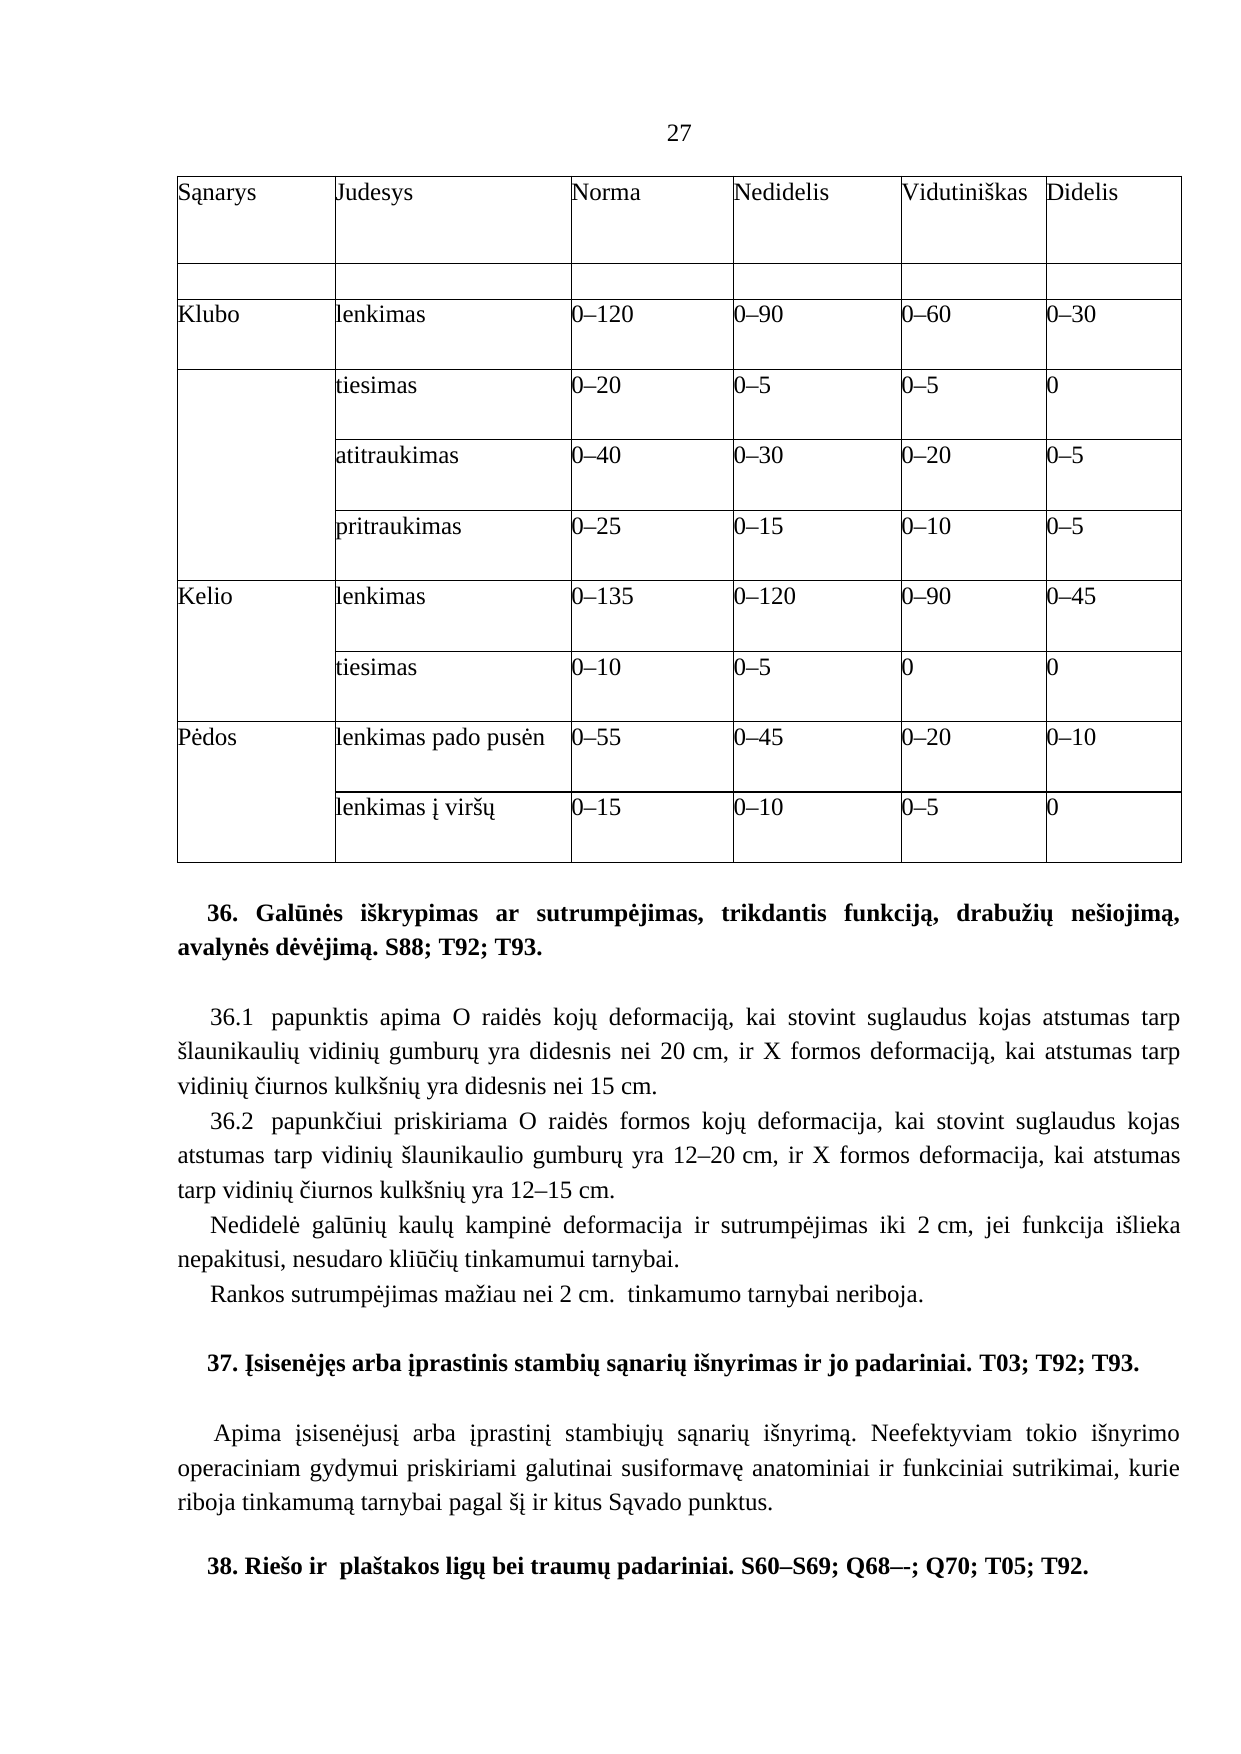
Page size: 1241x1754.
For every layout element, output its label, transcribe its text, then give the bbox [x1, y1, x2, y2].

table_cell 0–120 [734, 581, 901, 651]
table_cell [178, 264, 335, 298]
table_cell 0–90 [902, 581, 1046, 651]
table_cell 0–10 [902, 511, 1046, 580]
table_cell Pėdos [178, 722, 335, 862]
table_cell 0–120 [572, 300, 733, 369]
table_cell 0–5 [734, 652, 901, 721]
table_cell pritraukimas [336, 511, 571, 580]
table_cell 0 [1047, 652, 1181, 721]
table_cell 0–15 [572, 793, 733, 862]
table_cell 0–135 [572, 581, 733, 651]
table_cell lenkimas pado pusėn [336, 722, 571, 791]
text 36. Galūnės iškrypimas ar sutrumpėjimas, trikdantis funkciją, drabužių nešiojimą, avalynės dėvėjimą. S88; T92; T93. [177, 898, 1181, 961]
table_cell 0 [1047, 793, 1181, 862]
text Apima įsisenėjusį arba įprastinį stambiųjų sąnarių išnyrimą. Neefektyviam tokio išnyrimo operaciniam gydymui priskiriami galutinai susiformavę anatominiai ir funkciniai sutrikimai, kurie riboja tinkamumą tarnybai pagal šį ir kitus Sąvado punktus. [177, 1418, 1181, 1516]
table_cell 0 [902, 652, 1046, 721]
table_cell tiesimas [336, 370, 571, 439]
table_cell [734, 264, 901, 298]
text Nedidelė galūnių kaulų kampinė deformacija ir sutrumpėjimas iki 2 cm, jei funkcija išlieka nepakitusi, nesudaro kliūčių tinkamumui tarnybai. [177, 1210, 1181, 1273]
text 36.2 papunkčiui priskiriama O raidės formos kojų deformacija, kai stovint suglaudus kojas atstumas tarp vidinių šlaunikaulio gumburų yra 12–20 cm, ir X formos deformacija, kai atstumas tarp vidinių čiurnos kulkšnių yra 12–15 cm. [177, 1106, 1181, 1204]
table_cell Klubo [178, 300, 335, 369]
table_cell lenkimas [336, 581, 571, 651]
table_cell [1047, 264, 1181, 298]
table_cell [336, 264, 571, 298]
table_cell 0–5 [902, 793, 1046, 862]
table_cell 0–90 [734, 300, 901, 369]
table_cell 0–15 [734, 511, 901, 580]
table_cell 0–5 [1047, 440, 1181, 510]
table_header Didelis [1047, 177, 1181, 263]
table_cell 0–5 [1047, 511, 1181, 580]
table_cell 0–20 [572, 370, 733, 439]
table_cell 0–45 [1047, 581, 1181, 651]
table_cell 0–60 [902, 300, 1046, 369]
text 36.1 papunktis apima O raidės kojų deformaciją, kai stovint suglaudus kojas atstumas tarp šlaunikaulių vidinių gumburų yra didesnis nei 20 cm, ir X formos deformaciją, kai atstumas tarp vidinių čiurnos kulkšnių yra didesnis nei 15 cm. [177, 1002, 1181, 1100]
table_cell [178, 370, 335, 580]
text 38. Riešo ir plaštakos ligų bei traumų padariniai. S60–S69; Q68–-; Q70; T05; T92. [177, 1551, 1181, 1579]
table_cell Kelio [178, 581, 335, 721]
table_header Norma [572, 177, 733, 263]
table_cell lenkimas [336, 300, 571, 369]
table_cell 0–20 [902, 440, 1046, 510]
table_cell atitraukimas [336, 440, 571, 510]
table_cell 0–30 [1047, 300, 1181, 369]
table_header Nedidelis [734, 177, 901, 263]
table_cell 0–30 [734, 440, 901, 510]
table_cell 0–10 [734, 793, 901, 862]
table_cell 0–40 [572, 440, 733, 510]
table_header Judesys [336, 177, 571, 263]
table_cell lenkimas į viršų [336, 793, 571, 862]
table_cell tiesimas [336, 652, 571, 721]
table_header Sąnarys [178, 177, 335, 263]
table_cell 0–45 [734, 722, 901, 791]
text 37. Įsisenėjęs arba įprastinis stambių sąnarių išnyrimas ir jo padariniai. T03; T92; T93. [177, 1348, 1181, 1377]
table_cell [572, 264, 733, 298]
table_cell 0–20 [902, 722, 1046, 791]
table_cell 0–10 [1047, 722, 1181, 791]
table_cell 0–5 [734, 370, 901, 439]
table_cell [902, 264, 1046, 298]
table_cell 0–10 [572, 652, 733, 721]
table_cell 0–55 [572, 722, 733, 791]
table_cell 0–5 [902, 370, 1046, 439]
table_cell 0–25 [572, 511, 733, 580]
table_cell 0 [1047, 370, 1181, 439]
table_header Vidutiniškas [902, 177, 1046, 263]
text Rankos sutrumpėjimas mažiau nei 2 cm. tinkamumo tarnybai neriboja. [177, 1279, 1181, 1308]
